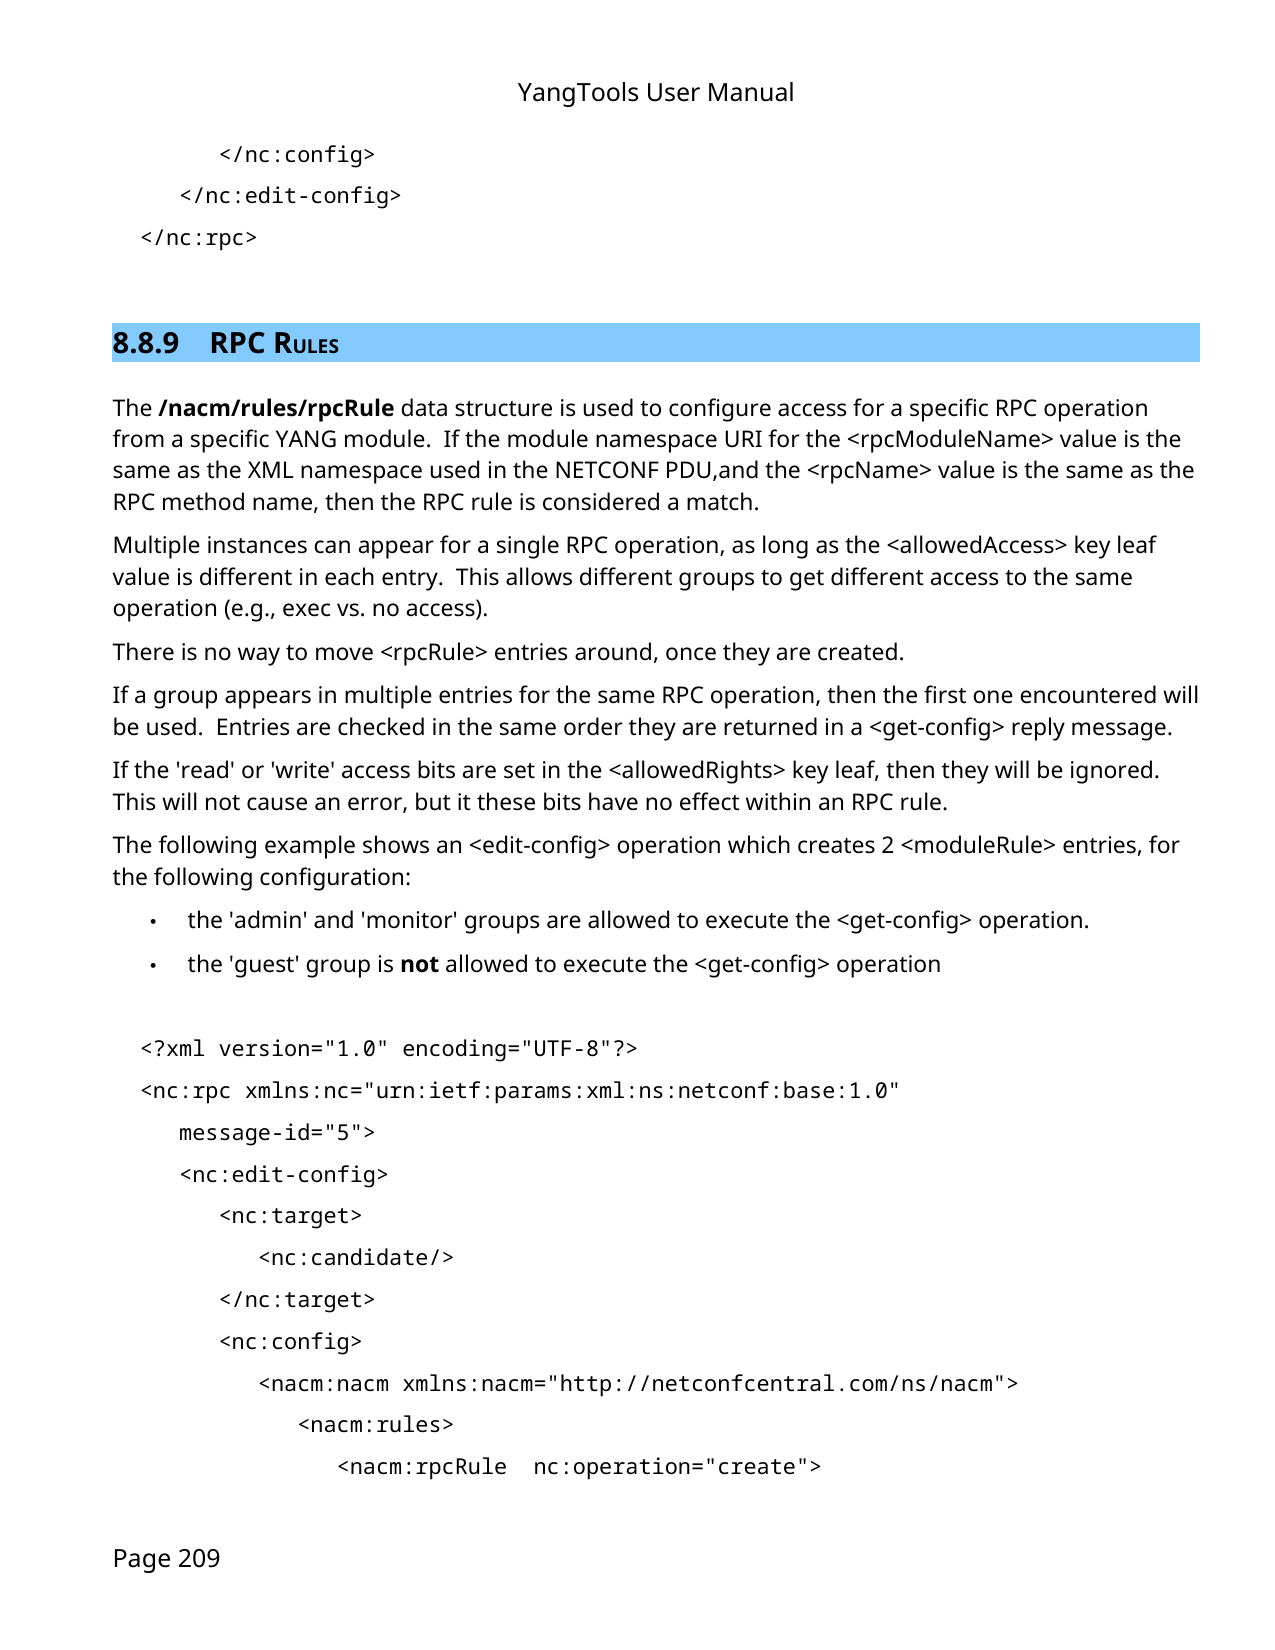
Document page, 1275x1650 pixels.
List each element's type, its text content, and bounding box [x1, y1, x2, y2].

text <nc:rpc xmlns:nc="urn:ietf:params:xml:ns:netconf:base:1.0" [139, 1075, 1200, 1105]
text If a group appears in multiple entries for the same RPC operation, then the first one encountered will be used. Entries are checked in the same order they are returned in a <get-config> reply message. [112, 679, 1200, 742]
list the 'admin' and 'monitor' groups are allowed to execute the <get-config> operation. [150, 904, 1200, 935]
text If the 'read' or 'write' access bits are set in the <allowedRights> key leaf, then they will be ignored. This will not cause an error, but it these bits have no effect within an RPC rule. [112, 754, 1200, 817]
text </nc:rpc> [139, 222, 1200, 252]
text <nacm:rpcRule nc:operation="create"> [139, 1451, 1200, 1481]
text <nc:edit-config> [139, 1159, 1200, 1188]
text <nc:config> [139, 1326, 1200, 1356]
text </nc:edit-config> [139, 180, 1200, 210]
subtitle RPC Rules [112, 323, 1200, 362]
list the 'guest' group is not allowed to execute the <get-config> operation [150, 948, 1200, 979]
text <nacm:nacm xmlns:nacm="http://netconfcentral.com/ns/nacm"> [139, 1368, 1200, 1397]
text <nacm:rules> [139, 1409, 1200, 1439]
text Multiple instances can appear for a single RPC operation, as long as the <allowedAccess> key leaf value is different in each entry. This allows different groups to get different access to the same operation (e.g., exec vs. no access). [112, 529, 1200, 623]
text <nc:target> [139, 1201, 1200, 1230]
text message-id="5"> [139, 1117, 1200, 1147]
text <nc:candidate/> [139, 1242, 1200, 1272]
text There is no way to move <rpcRule> entries around, once they are created. [112, 635, 1200, 667]
text The following example shows an <edit-config> operation which creates 2 <moduleRule> entries, for the following configuration: [112, 829, 1200, 892]
text <?xml version="1.0" encoding="UTF-8"?> [139, 1033, 1200, 1063]
text </nc:config> [139, 138, 1200, 168]
text The /nacm/rules/rpcRule data structure is used to configure access for a specific RPC operation from a specific YANG module. If the module namespace URI for the <rpcModuleName> value is the same as the XML namespace used in the NETCONF PDU,and the <rpcName> value is the same as the RPC method name, then the RPC rule is considered a match. [112, 392, 1200, 517]
text </nc:target> [139, 1284, 1200, 1314]
